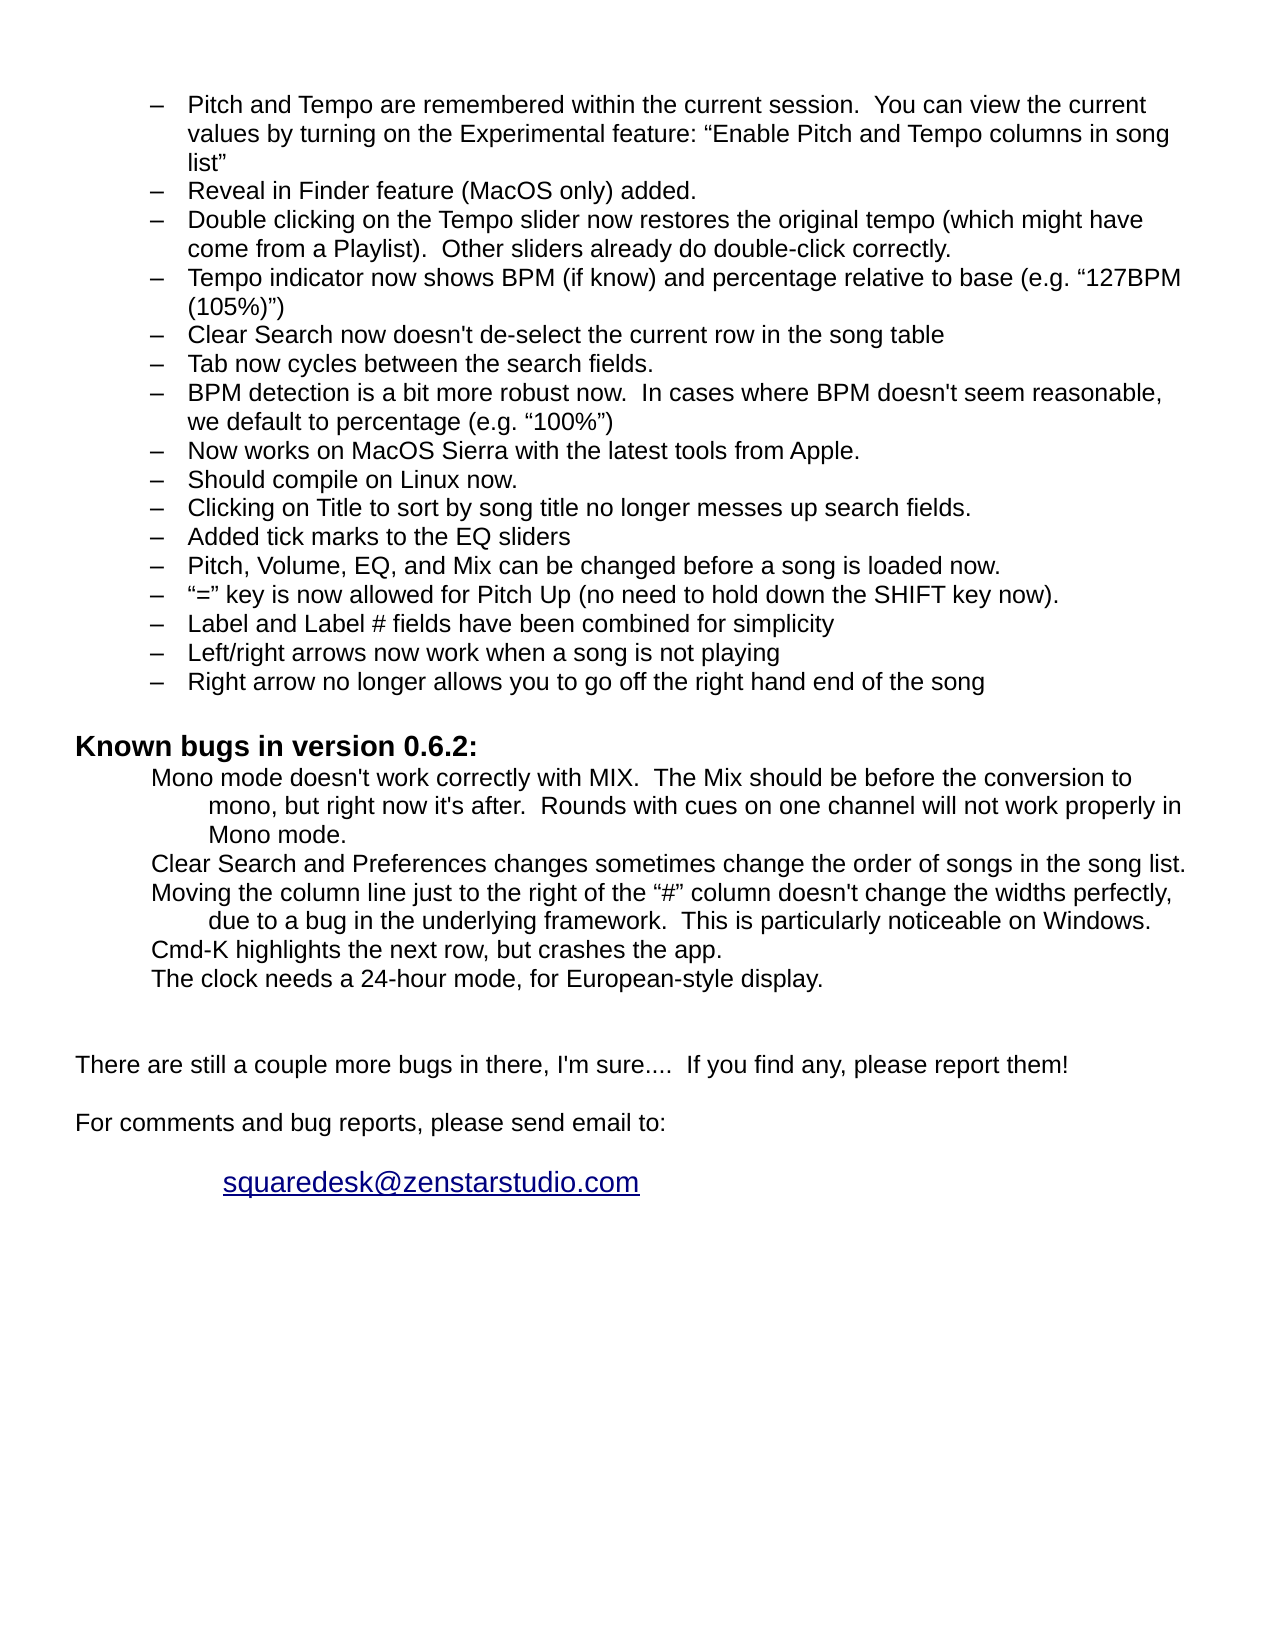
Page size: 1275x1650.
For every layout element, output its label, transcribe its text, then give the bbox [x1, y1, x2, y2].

list Clicking on Title to sort by song title no longer messes up search fields. [150, 493, 1200, 522]
list Clear Search now doesn't de-select the current row in the song table [150, 320, 1200, 349]
text squaredesk@zenstarstudio.com [75, 1165, 1200, 1198]
list Pitch, Volume, EQ, and Mix can be changed before a song is loaded now. [150, 551, 1200, 580]
list Tempo indicator now shows BPM (if know) and percentage relative to base (e.g. “127BPM (105%)”) [150, 263, 1200, 320]
list Added tick marks to the EQ sliders [150, 522, 1200, 551]
text Known bugs in version 0.6.2: [75, 729, 1200, 762]
text For comments and bug reports, please send email to: [75, 1107, 1200, 1136]
list Pitch and Tempo are remembered within the current session. You can view the current values by turning on the Experimental feature: “Enable Pitch and Tempo columns in song list” [150, 90, 1200, 176]
text Mono mode doesn't work correctly with MIX. The Mix should be before the conversion to mono, but right now it's after. Rounds with cues on one channel will not work properly in Mono mode. [151, 762, 1200, 849]
list Now works on MacOS Sierra with the latest tools from Apple. [150, 436, 1200, 464]
list Right arrow no longer allows you to go off the right hand end of the song [150, 667, 1200, 695]
text Moving the column line just to the right of the “#” column doesn't change the widths perfectly, due to a bug in the underlying framework. This is particularly noticeable on Windows. [151, 877, 1200, 935]
list Should compile on Linux now. [150, 464, 1200, 493]
text Cmd-K highlights the next row, but crashes the app. [151, 935, 1200, 964]
text Clear Search and Preferences changes sometimes change the order of songs in the song list. [151, 849, 1200, 877]
list Left/right arrows now work when a song is not playing [150, 638, 1200, 667]
list Double clicking on the Tempo slider now restores the original tempo (which might have come from a Playlist). Other sliders already do double-click correctly. [150, 205, 1200, 263]
list Tab now cycles between the search fields. [150, 349, 1200, 378]
list “=” key is now allowed for Pitch Up (no need to hold down the SHIFT key now). [150, 580, 1200, 609]
list BPM detection is a bit more robust now. In cases where BPM doesn't seem reasonable, we default to percentage (e.g. “100%”) [150, 378, 1200, 436]
text The clock needs a 24-hour mode, for European-style display. [151, 964, 1200, 992]
list Reveal in Finder feature (MacOS only) added. [150, 176, 1200, 205]
list Label and Label # fields have been combined for simplicity [150, 609, 1200, 638]
text There are still a couple more bugs in there, I'm sure.... If you find any, please report them! [75, 1050, 1200, 1079]
